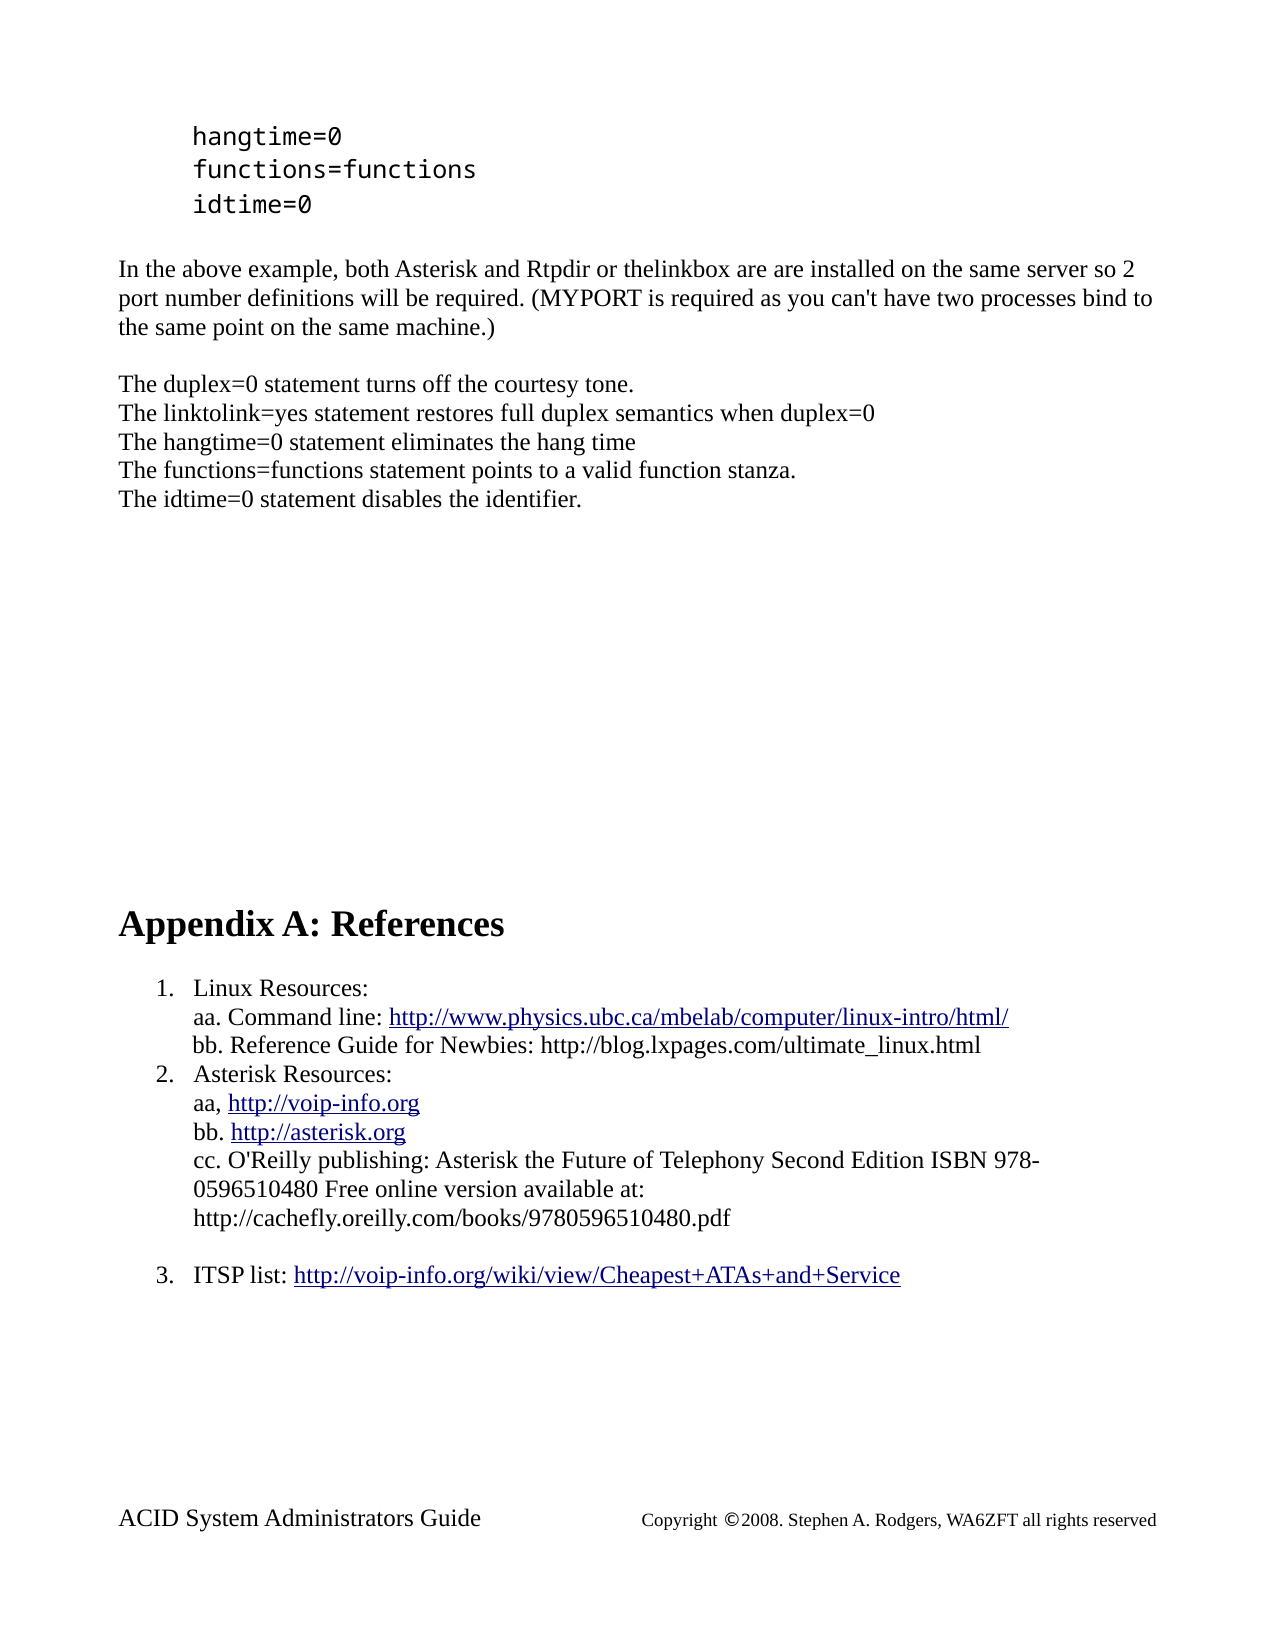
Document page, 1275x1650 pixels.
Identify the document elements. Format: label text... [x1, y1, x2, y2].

list ITSP list: http://voip-info.org/wiki/view/Cheapest+ATAs+and+Service [156, 1261, 1157, 1289]
list Asterisk Resources: [156, 1059, 1157, 1088]
text The hangtime=0 statement eliminates the hang time [118, 427, 1157, 456]
list aa. Command line: http://www.physics.ubc.ca/mbelab/computer/linux-intro/html/ [156, 1002, 1157, 1031]
text The idtime=0 statement disables the identifier. [118, 484, 1157, 513]
text functions=functions [192, 152, 1157, 186]
text bb. Reference Guide for Newbies: http://blog.lxpages.com/ultimate_linux.html [118, 1031, 1157, 1059]
text Appendix A: References [118, 901, 1157, 944]
list bb. http://asterisk.org [156, 1117, 1157, 1146]
list cc. O'Reilly publishing: Asterisk the Future of Telephony Second Edition ISBN 978-0596510480 Free online version available at: http://cachefly.oreilly.com/books/9780596510480.pdf [156, 1146, 1157, 1232]
text The duplex=0 statement turns off the courtesy tone. [118, 369, 1157, 398]
list Linux Resources: [156, 973, 1157, 1002]
text hangtime=0 [192, 118, 1157, 152]
text The functions=functions statement points to a valid function stanza. [118, 456, 1157, 484]
text idtime=0 [192, 186, 1157, 220]
text In the above example, both Asterisk and Rtpdir or thelinkbox are are installed on the same server so 2 port number definitions will be required. (MYPORT is required as you can't have two processes bind to the same point on the same machine.) [118, 254, 1157, 341]
list aa, http://voip-info.org [156, 1088, 1157, 1117]
text The linktolink=yes statement restores full duplex semantics when duplex=0 [118, 398, 1157, 427]
